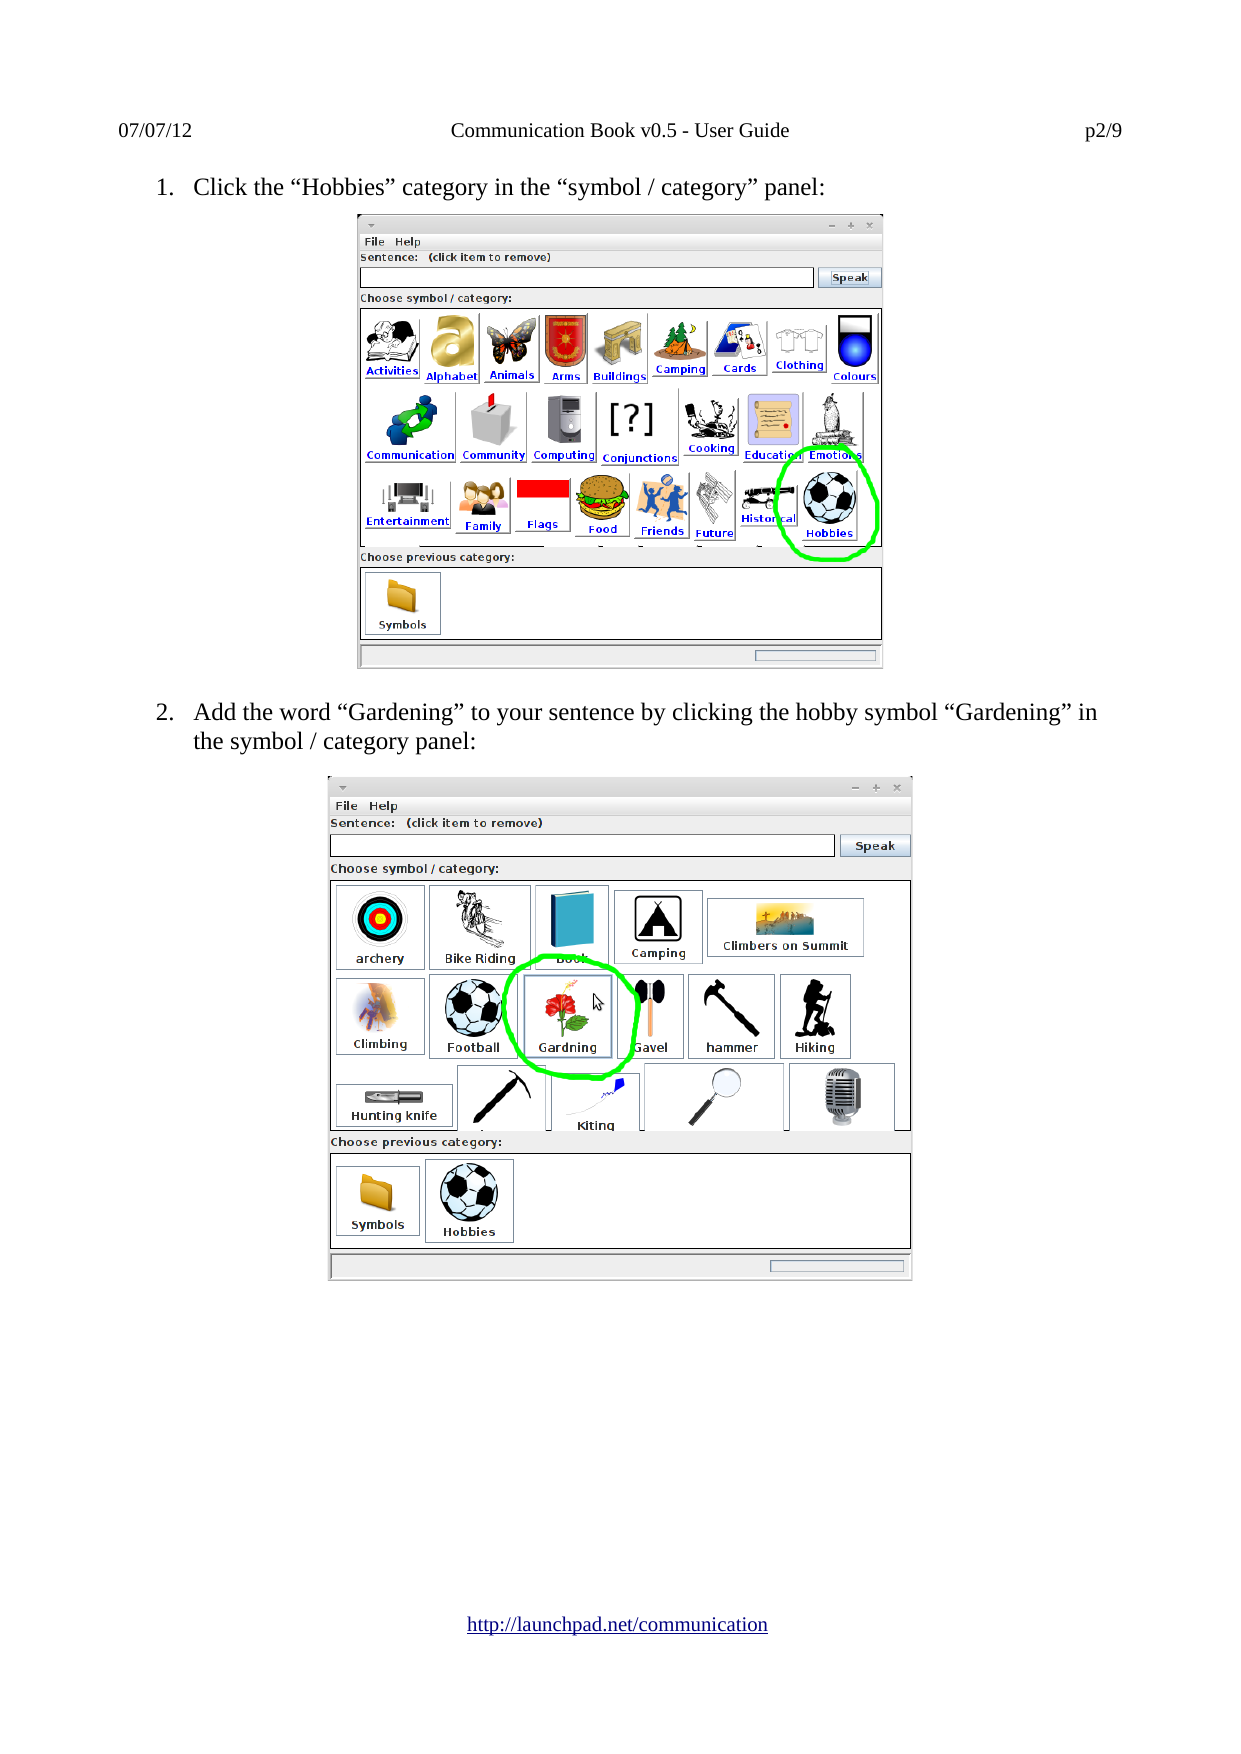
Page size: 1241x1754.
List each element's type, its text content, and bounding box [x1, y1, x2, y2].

picture [327, 776, 913, 1281]
list Click the “Hobbies” category in the “symbol / category” panel: [156, 172, 1122, 697]
list Add the word “Gardening” to your sentence by clicking the hobby symbol “Gardening” in the symbol / category panel: [156, 697, 1122, 1309]
picture [357, 214, 884, 669]
